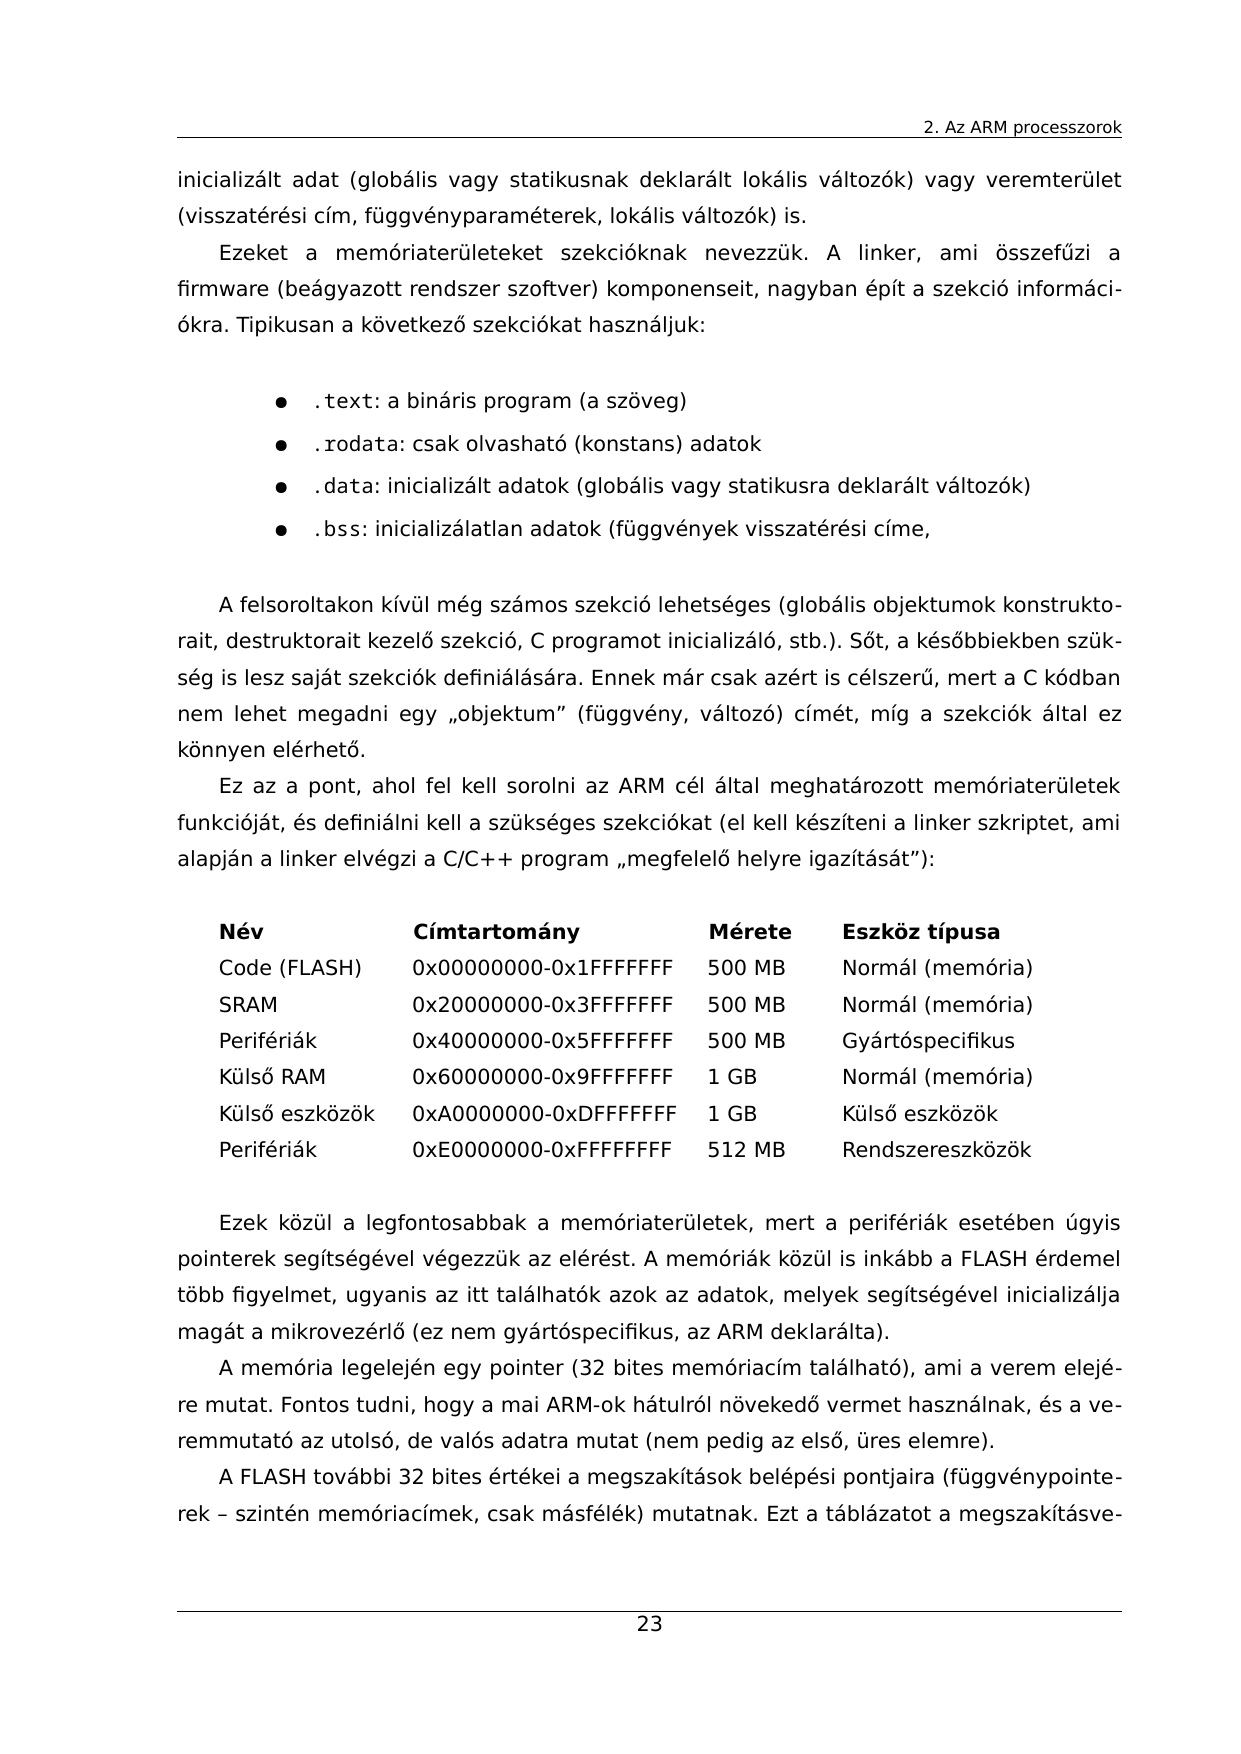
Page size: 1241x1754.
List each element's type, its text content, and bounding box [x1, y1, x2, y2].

list .text: a bináris program (a szöveg) [273, 386, 1122, 414]
list .rodata: csak olvasható (konstans) adatok [273, 429, 1122, 457]
text Ezeket a memóriaterületeket szekcióknak nevezzük. A linker, ami összefűzi a firmware (beágyazott rend­szer szoftver) komponenseit, nagyban épít a szekció informáci­ókra. Tipiku­san a következő szekciókat használ­juk: [177, 241, 1122, 338]
list .bss: inicializálatlan adatok (függvények visszatérési címe, [273, 514, 1122, 542]
text Név Címtartomány Mérete Eszköz típusa [177, 920, 1122, 944]
text Külső RAM 0x60000000-0x9FFFFFFF 1 GB Normál (memória) [177, 1065, 1122, 1090]
text iniciali­zált adat (globális vagy statikusnak dek­larált lokális változók) vagy veremterület (visszatérési cím, függvényparaméterek, lokális változók) is. [177, 168, 1122, 228]
text A memória legelején egy pointer (32 bites memóriacím található), ami a verem elejé­re mutat. Fontos tudni, hogy a mai ARM-ok hátulról növekedő vermet használnak, és a ve­remmutató az utolsó, de valós adatra mutat (nem pedig az első, üres elemre). [177, 1356, 1122, 1453]
text Code (FLASH) 0x00000000-0x1FFFFFFF 500 MB Normál (memória) [177, 956, 1122, 981]
text Perifériák 0xE0000000-0xFFFFFFFF 512 MB Rendszereszközök [177, 1138, 1122, 1162]
text A FLASH további 32 bites értékei a megszakítások belépési pontjaira (függvénypointe­rek – szintén memória­címek, csak másfélék) mutatnak. Ezt a táblázatot a megszakításve­ [177, 1465, 1122, 1526]
text Ez az a pont, ahol fel kell sorolni az ARM cél által meghatározott memóriaterületek funk­cióját, és definiálni kell a szükséges szekciókat (el kell készíteni a linker szkriptet, ami alapján a linker elvégzi a C/C++ program „megfelelő helyre igazítását”): [177, 774, 1122, 872]
text A felsoroltakon kívül még számos szekció lehetséges (globális objektumok konstrukto­rait, destruktorait ke­zelő szekció, C programot inicializáló, stb.). Sőt, a későbbiekben szük­ség is lesz saját szekciók definiálására. Ennek már csak azért is célszerű, mert a C kódban nem le­het megadni egy „objektum” (függvény, változó) cí­mét, míg a szekciók ál­tal ez könnyen elér­hető. [177, 593, 1122, 762]
list .data: inicializált adatok (globális vagy statikusra deklarált változók) [273, 471, 1122, 500]
text Ezek közül a legfontosabbak a memóriaterületek, mert a perifériák esetében úgyis pointe­rek segítségével végezzük az elérést. A memóriák közül is inkább a FLASH érdemel több fi­gyelmet, ugyanis az itt találhatók azok az adatok, melyek segítségével inicializálja magát a mikrovezérlő (ez nem gyártóspecifikus, az ARM dek­larálta). [177, 1211, 1122, 1344]
text SRAM 0x20000000-0x3FFFFFFF 500 MB Normál (memória) [177, 993, 1122, 1017]
text Külső eszközök 0xA0000000-0xDFFFFFFF 1 GB Külső eszközök [177, 1102, 1122, 1126]
text Perifériák 0x40000000-0x5FFFFFFF 500 MB Gyártóspecifikus [177, 1029, 1122, 1053]
